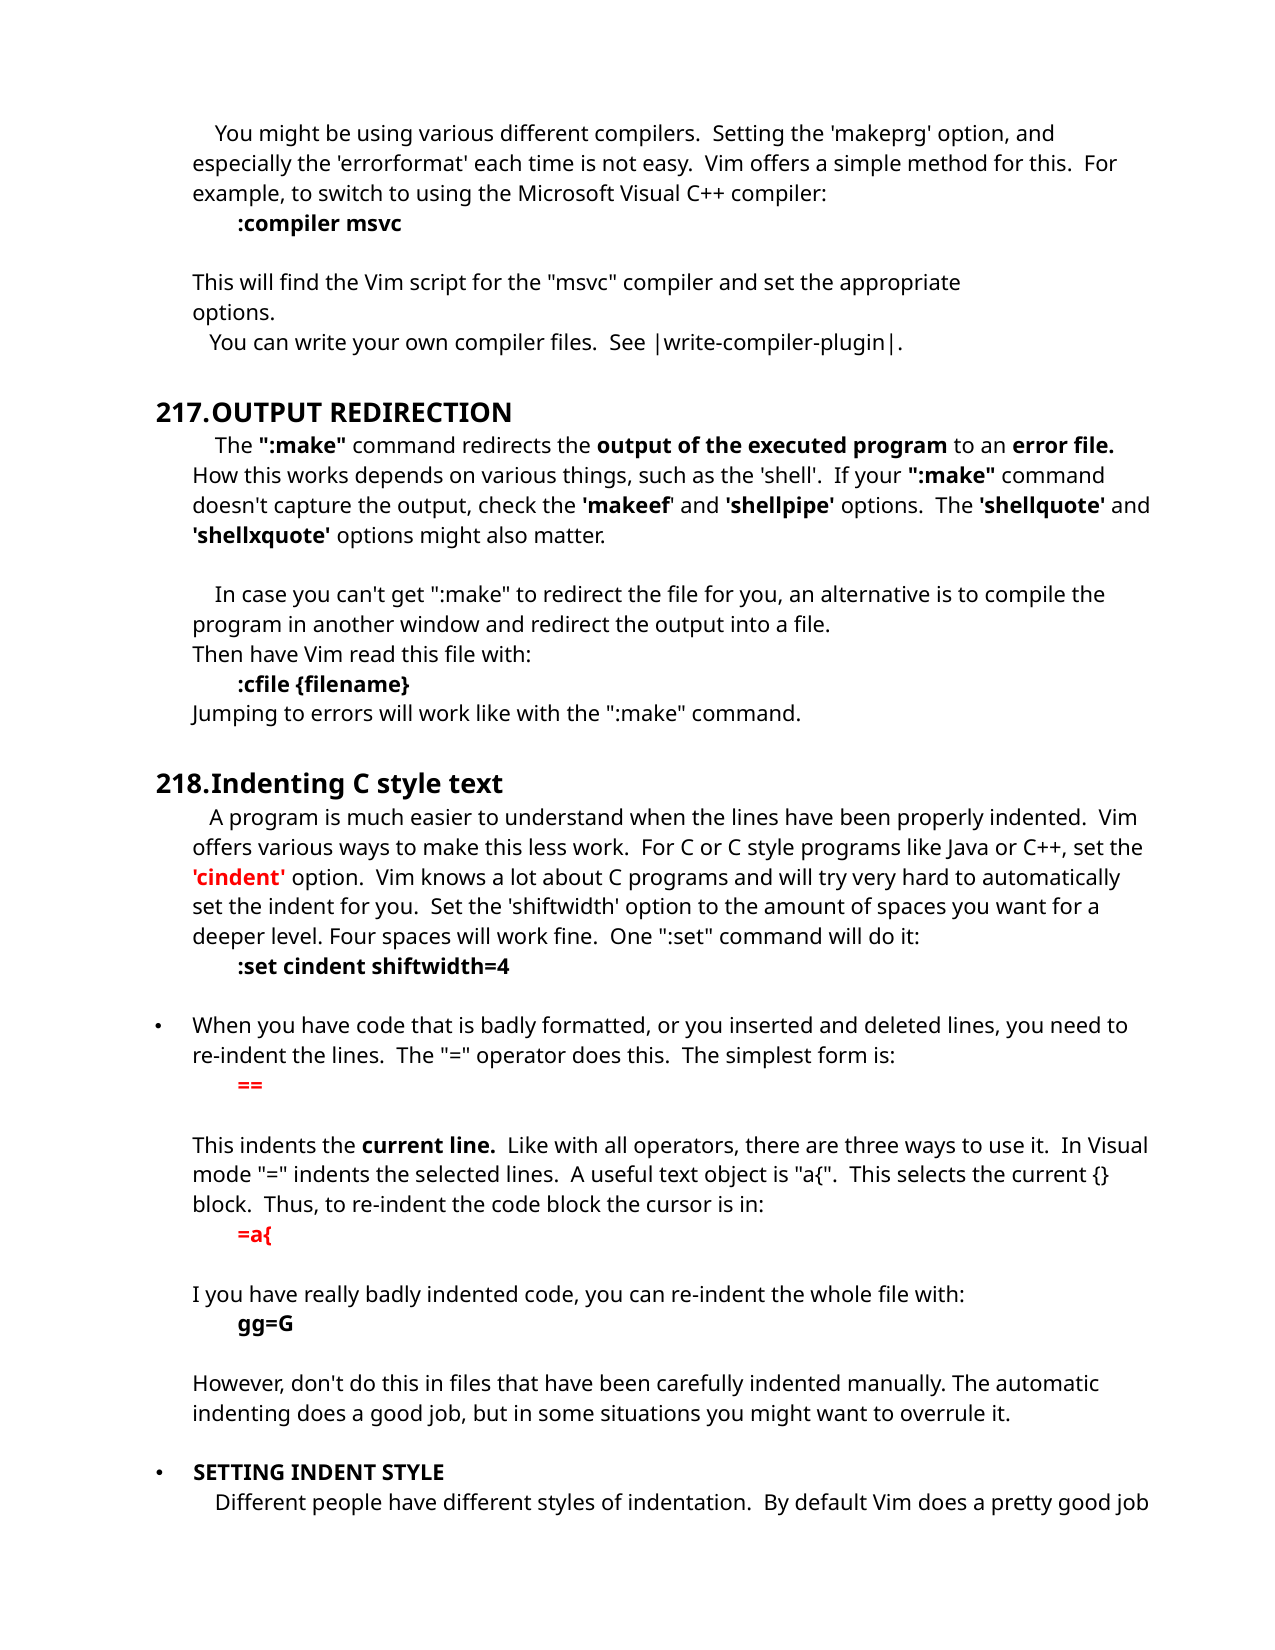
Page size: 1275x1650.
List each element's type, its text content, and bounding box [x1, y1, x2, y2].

list OUTPUT REDIRECTION [156, 393, 1157, 430]
list :set cindent shiftwidth=4 [154, 951, 1157, 981]
list However, don't do this in files that have been carefully indented manually. The automatic indenting does a good job, but in some situations you might want to overrule it. [154, 1368, 1157, 1427]
list You can write your own compiler files. See |write-compiler-plugin|. [154, 327, 1157, 356]
list SETTING INDENT STYLE [156, 1457, 1157, 1487]
list A program is much easier to understand when the lines have been properly indented. Vim offers various ways to make this less work. For C or C style programs like Java or C++, set the 'cindent' option. Vim knows a lot about C programs and will try very hard to automatically set the indent for you. Set the 'shiftwidth' option to the amount of spaces you want for a deeper level. Four spaces will work fine. One ":set" command will do it: [154, 802, 1157, 951]
list This will find the Vim script for the "msvc" compiler and set the appropriate [154, 267, 1157, 297]
list Then have Vim read this file with: [154, 639, 1157, 668]
list I you have really badly indented code, you can re-indent the whole file with: [154, 1278, 1157, 1308]
list == [154, 1070, 1157, 1100]
list Indenting C style text [156, 765, 1157, 802]
list When you have code that is badly formatted, or you inserted and deleted lines, you need to re-indent the lines. The "=" operator does this. The simplest form is: [154, 1010, 1157, 1070]
list :cfile {filename} [154, 668, 1157, 698]
list In case you can't get ":make" to redirect the file for you, an alternative is to compile the program in another window and redirect the output into a file. [154, 579, 1157, 639]
list =a{ [154, 1219, 1157, 1249]
list You might be using various different compilers. Setting the 'makeprg' option, and especially the 'errorformat' each time is not easy. Vim offers a simple method for this. For example, to switch to using the Microsoft Visual C++ compiler: [154, 118, 1157, 207]
list Different people have different styles of indentation. By default Vim does a pretty good job [154, 1487, 1157, 1517]
list The ":make" command redirects the output of the executed program to an error file. How this works depends on various things, such as the 'shell'. If your ":make" command doesn't capture the output, check the 'makeef' and 'shellpipe' options. The 'shellquote' and 'shellxquote' options might also matter. [154, 430, 1157, 549]
list This indents the current line. Like with all operators, there are three ways to use it. In Visual mode "=" indents the selected lines. A useful text object is "a{". This selects the current {} block. Thus, to re-indent the code block the cursor is in: [154, 1129, 1157, 1219]
list Jumping to errors will work like with the ":make" command. [154, 698, 1157, 728]
list options. [154, 297, 1157, 327]
list gg=G [154, 1308, 1157, 1338]
list :compiler msvc [154, 207, 1157, 237]
